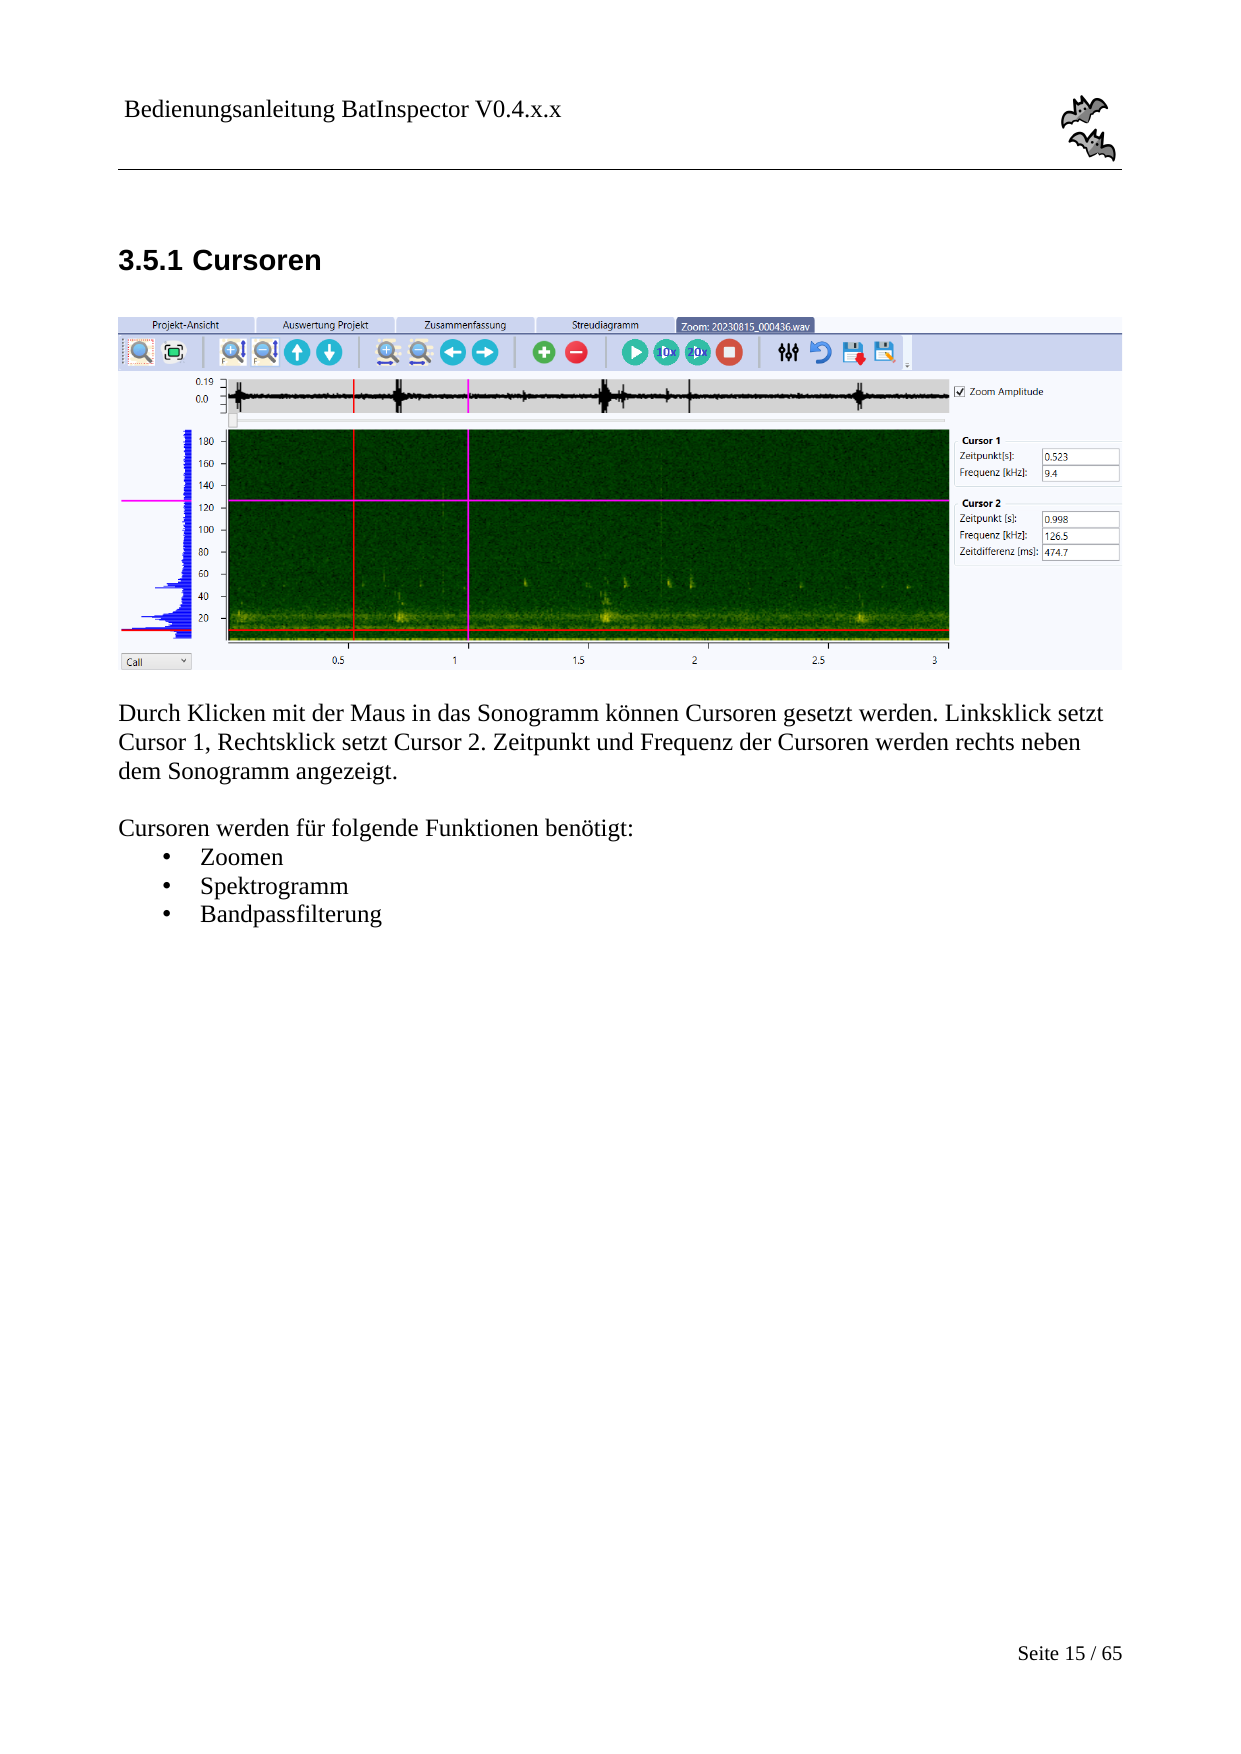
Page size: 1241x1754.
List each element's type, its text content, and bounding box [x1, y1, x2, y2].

list Zoomen [162, 842, 1122, 871]
subtitle Cursoren [118, 243, 1122, 276]
list Spektrogramm [162, 871, 1122, 899]
text Durch Klicken mit der Maus in das Sonogramm können Cursoren gesetzt werden. Linksklick setzt Cursor 1, Rechtsklick setzt Cursor 2. Zeitpunkt und Frequenz der Cursoren werden rechts neben dem Sonogramm angezeigt. [118, 698, 1122, 784]
list Bandpassfilterung [162, 899, 1122, 928]
picture [1057, 95, 1120, 162]
text Cursoren werden für folgende Funktionen benötigt: [118, 813, 1122, 842]
picture [118, 317, 1123, 670]
